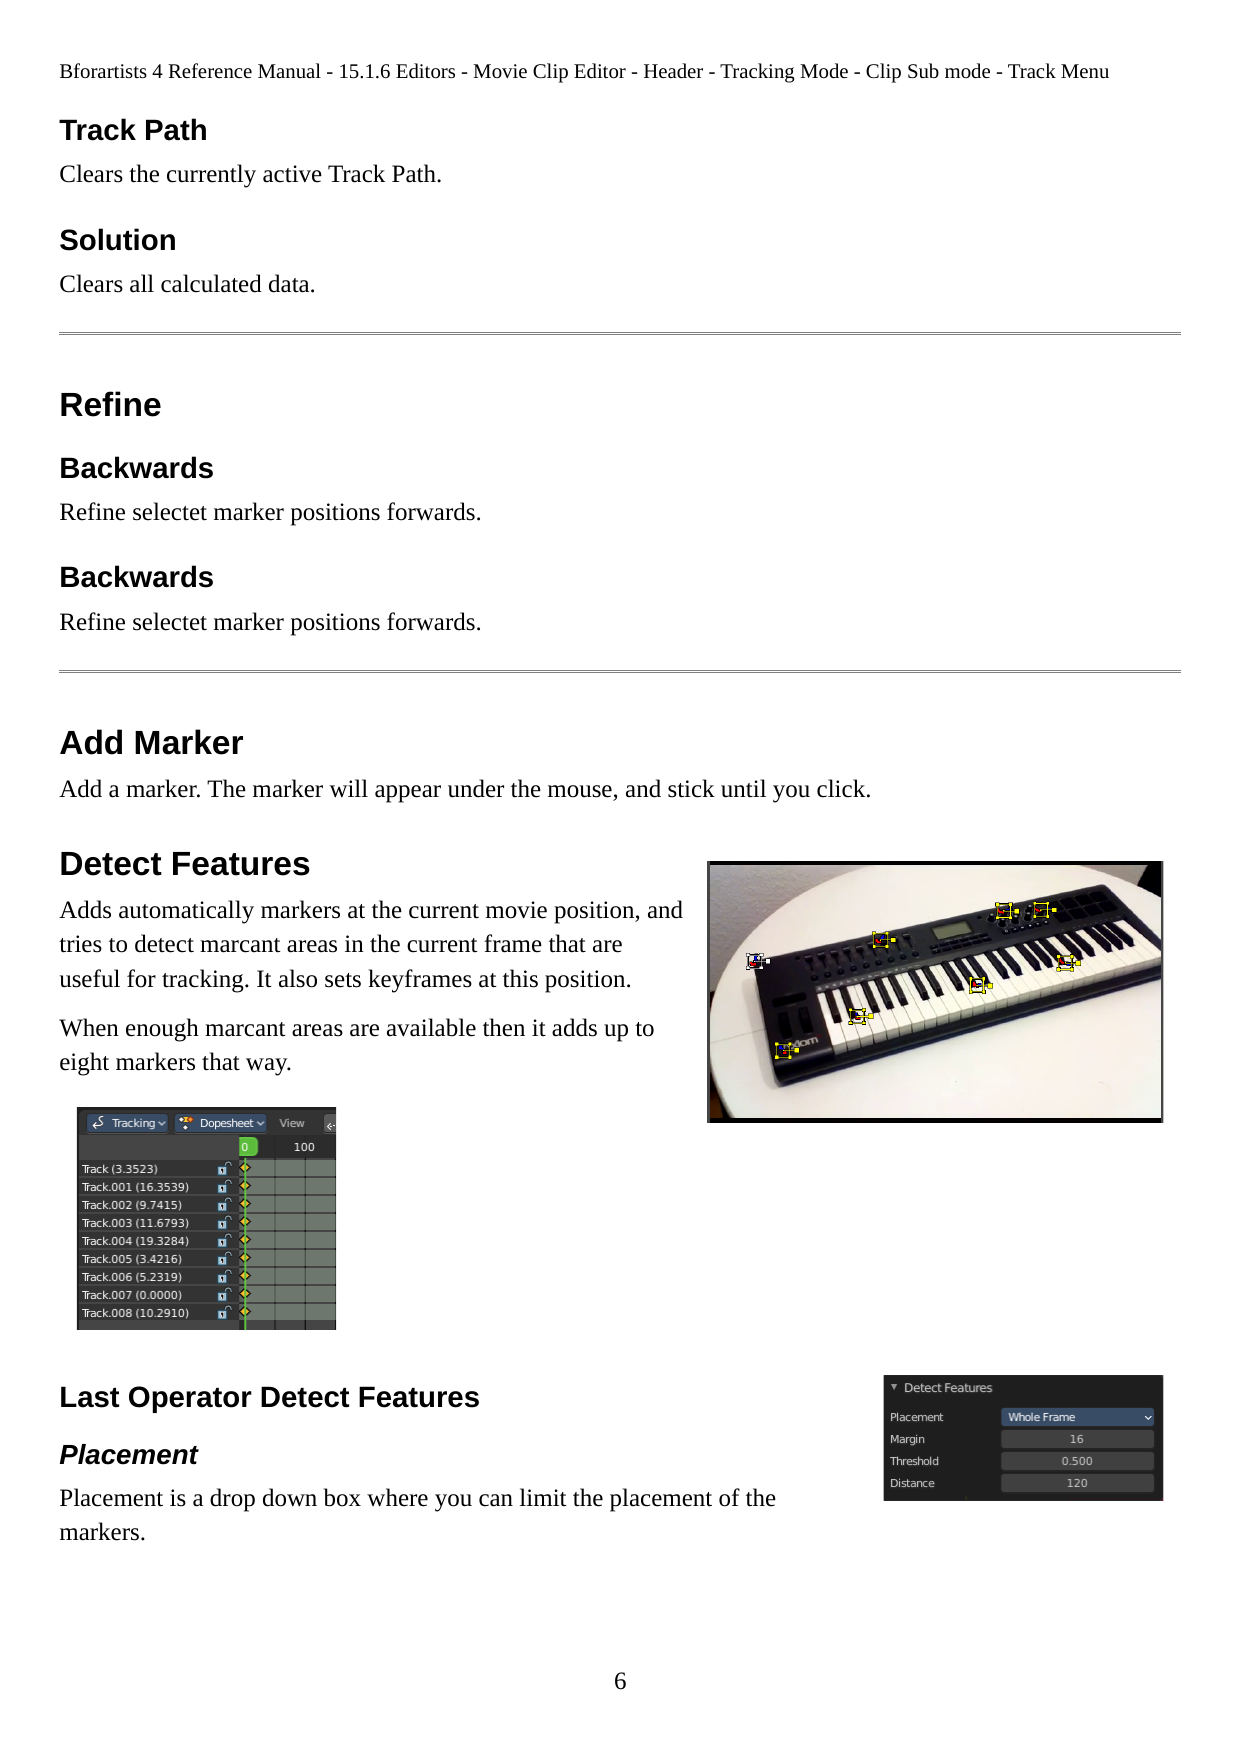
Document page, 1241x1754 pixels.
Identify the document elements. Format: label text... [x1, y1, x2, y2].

picture [707, 861, 1164, 1123]
text When enough marcant areas are available then it adds up to eight markers that way. [59, 1013, 707, 1076]
subtitle Backwards [59, 451, 1181, 484]
picture [76, 1107, 337, 1330]
subtitle Refine [59, 385, 1181, 423]
text Refine selectet marker positions forwards. [59, 607, 1181, 635]
text Refine selectet marker positions forwards. [59, 497, 1181, 526]
text Clears the currently active Track Path. [59, 159, 1181, 188]
subtitle Track Path [59, 113, 1181, 146]
subtitle Add Marker [59, 723, 1181, 761]
text Add a marker. The marker will appear under the mouse, and stick until you click. [59, 774, 1181, 803]
text Placement is a drop down box where you can limit the placement of the markers. [59, 1483, 1181, 1546]
text Adds automatically markers at the current movie position, and tries to detect marcant areas in the current frame that are useful for tracking. It also sets keyframes at this position. [59, 895, 707, 993]
subtitle Last Operator Detect Features [59, 1380, 883, 1414]
subtitle Solution [59, 222, 1181, 256]
subtitle Placement [59, 1439, 883, 1471]
text Clears all calculated data. [59, 269, 1181, 297]
subtitle Detect Features [59, 844, 1181, 882]
picture [883, 1375, 1164, 1501]
subtitle Backwards [59, 560, 1181, 594]
subtitle [1164, 1439, 1181, 1471]
